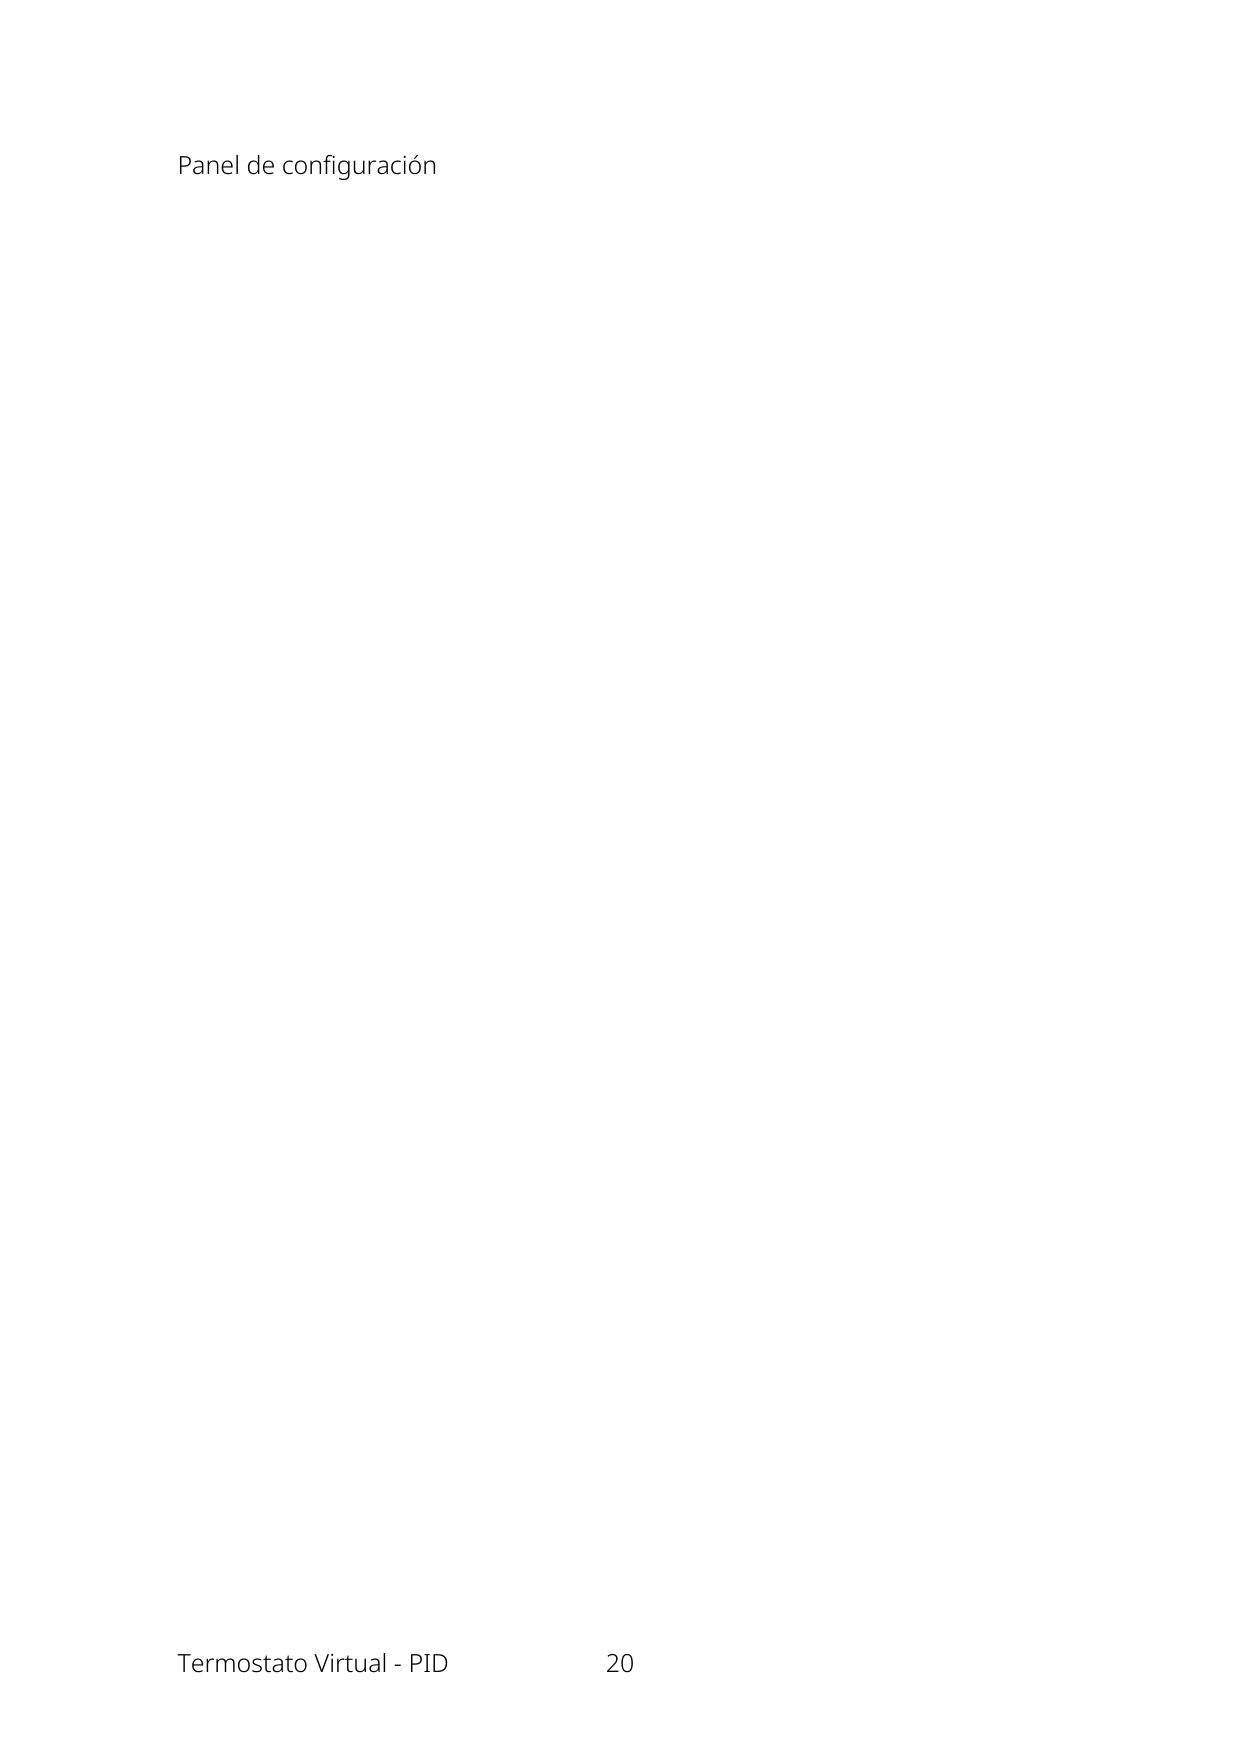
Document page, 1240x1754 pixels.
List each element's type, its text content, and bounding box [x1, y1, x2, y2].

text Panel de configuración [177, 148, 1062, 182]
